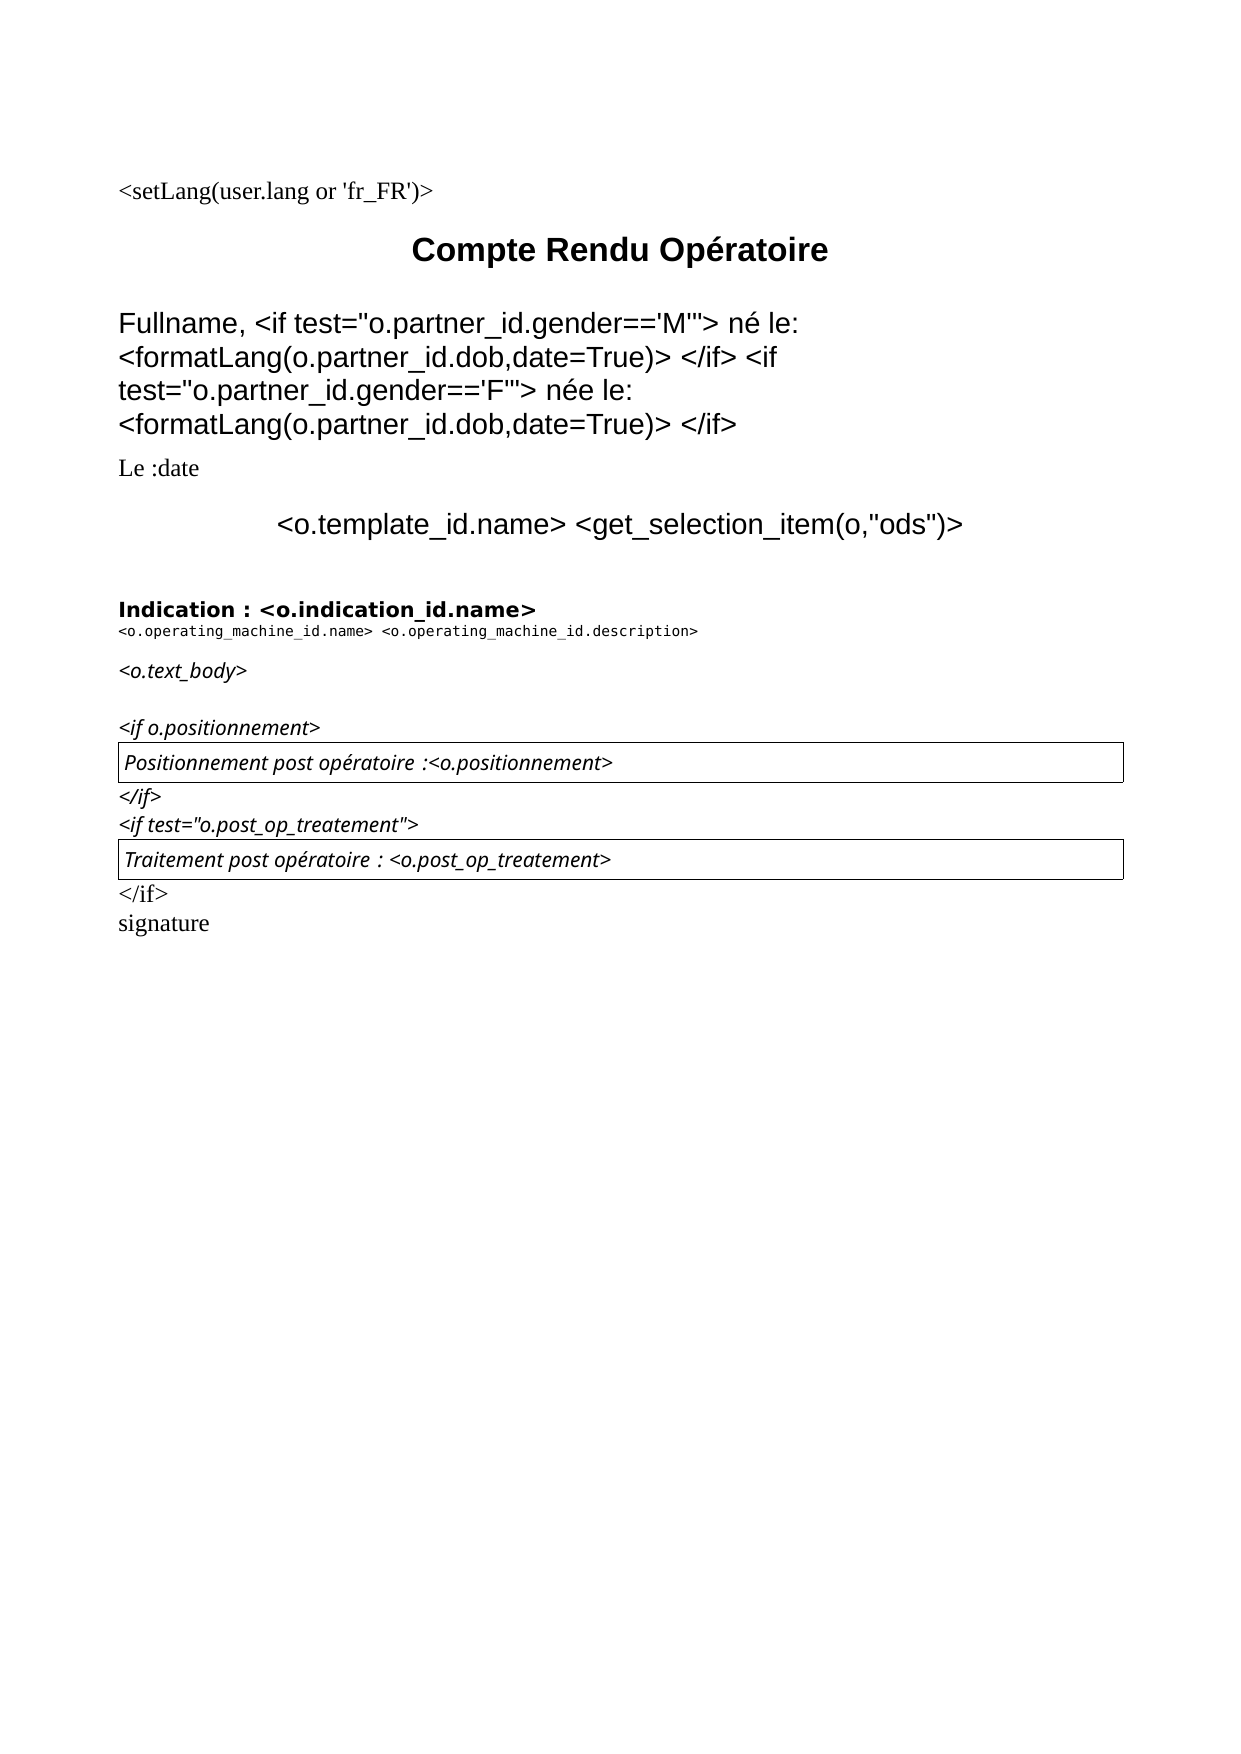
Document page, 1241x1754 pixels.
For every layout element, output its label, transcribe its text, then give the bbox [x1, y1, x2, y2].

table_header Positionnement post opératoire :<o.positionnement> [119, 743, 1123, 782]
text <if test="o.post_op_treatement"> [118, 811, 1122, 839]
text <if o.positionnement> [118, 713, 1122, 742]
text <o.text_body> [118, 657, 1122, 685]
subtitle Compte Rendu Opératoire [118, 230, 1122, 269]
subtitle <o.template_id.name> <get_selection_item(o,"ods")> [118, 507, 1122, 540]
text Indication : <o.indication_id.name> [118, 598, 1122, 623]
table_header Traitement post opératoire : <o.post_op_treatement> [119, 840, 1123, 879]
text signature [118, 908, 1122, 937]
subtitle Fullname, <if test="o.partner_id.gender=='M'"> né le: <formatLang(o.partner_id.dob,date=True)> </if> <if test="o.partner_id.gender=='F'"> née le: <formatLang(o.partner_id.dob,date=True)> </if> [118, 306, 1122, 440]
text Le :date [118, 453, 1122, 482]
text </if> [118, 783, 1122, 811]
text <setLang(user.lang or 'fr_FR')> [118, 176, 1122, 205]
text <o.operating_machine_id.name> <o.operating_machine_id.description> [118, 623, 1122, 640]
text </if> [118, 880, 1122, 908]
